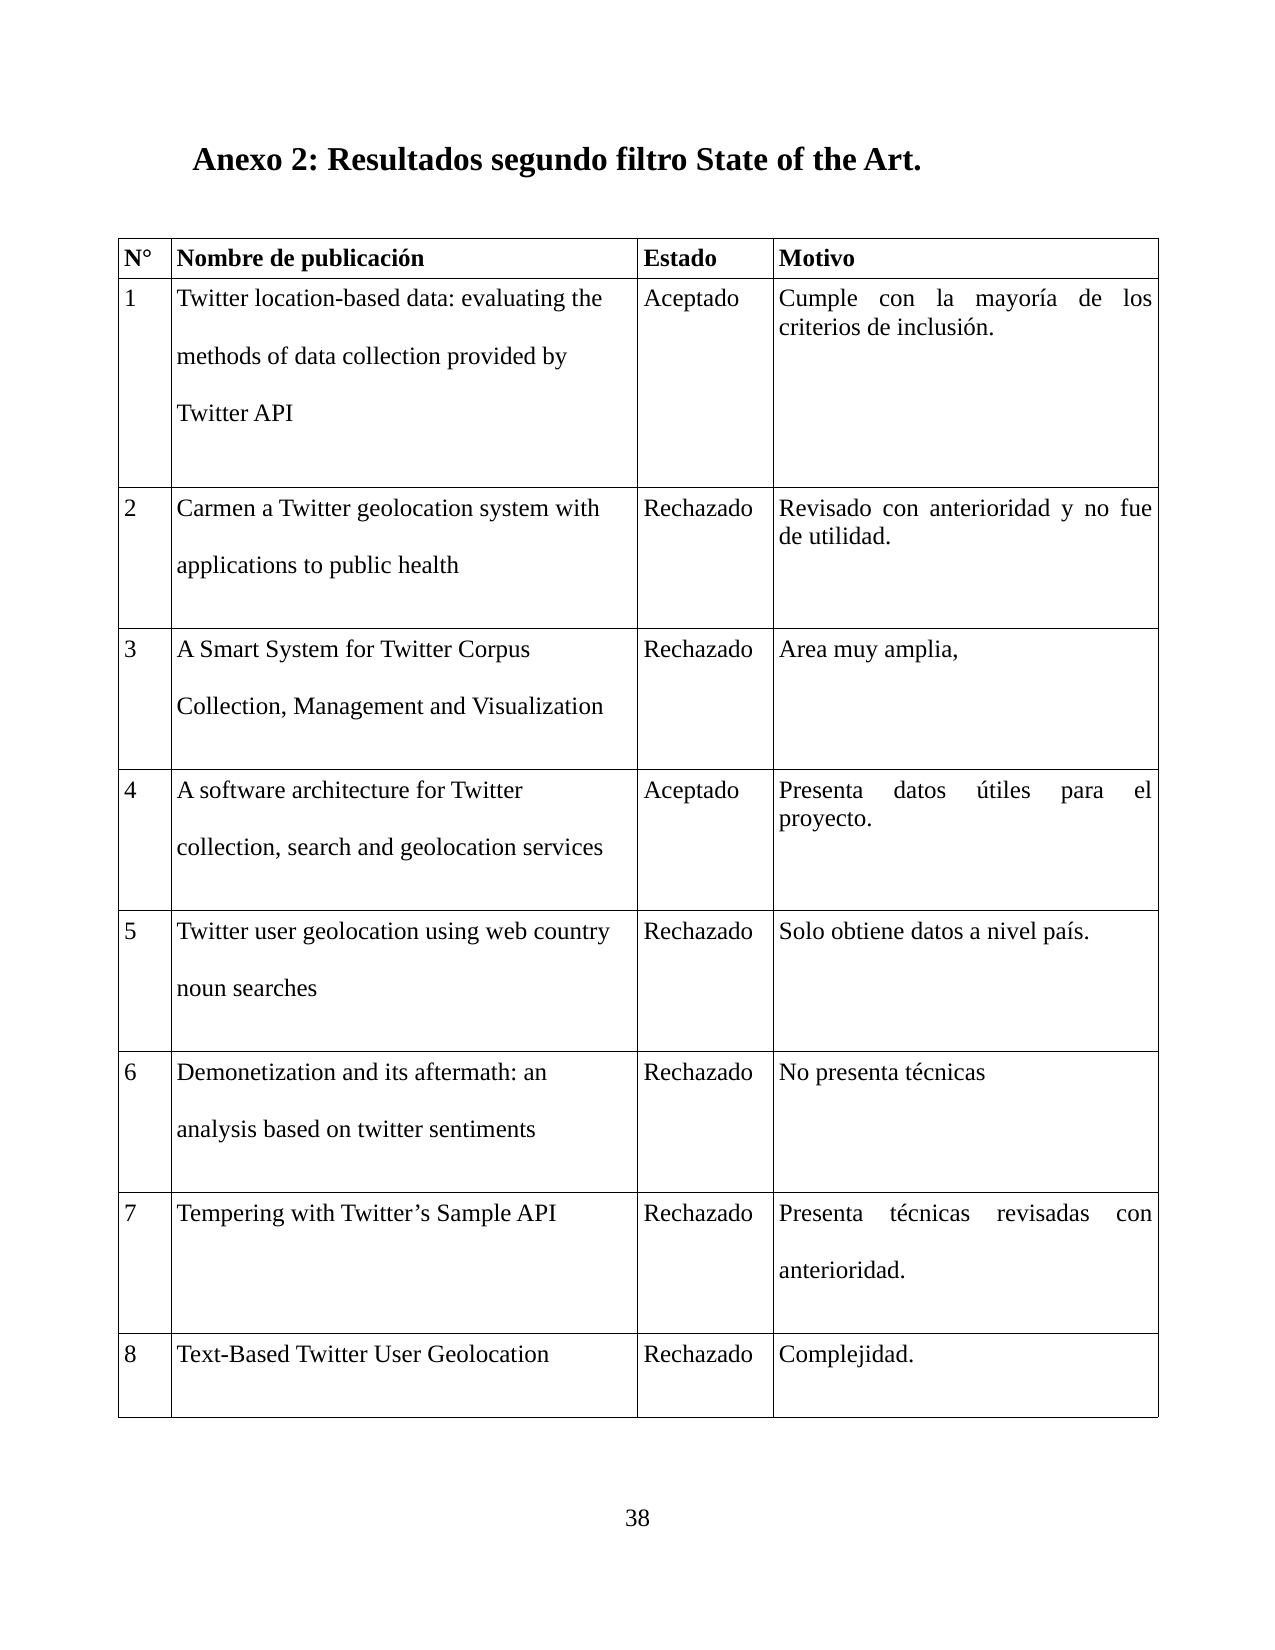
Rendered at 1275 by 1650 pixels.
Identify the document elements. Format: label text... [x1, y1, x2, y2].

table_cell Presenta técnicas revisadas con anterioridad. [774, 1193, 1158, 1333]
table_cell A software architecture for Twitter collection, search and geolocation services [172, 770, 637, 910]
table_cell Carmen a Twitter geolocation system with applications to public health [172, 488, 637, 628]
table_cell Demonetization and its aftermath: an analysis based on twitter sentiments [172, 1052, 637, 1192]
table_header N° [119, 239, 171, 278]
table_cell Twitter location-based data: evaluating the methods of data collection provided by Twitter API [172, 279, 637, 487]
table_cell 3 [119, 629, 171, 769]
table_cell Aceptado [638, 770, 773, 910]
table_cell Complejidad. [774, 1334, 1158, 1417]
table_cell Rechazado [638, 911, 773, 1051]
table_header Motivo [774, 239, 1158, 278]
table_cell A Smart System for Twitter Corpus Collection, Management and Visualization [172, 629, 637, 769]
table_cell Presenta datos útiles para el proyecto. [774, 770, 1158, 910]
table_cell Rechazado [638, 629, 773, 769]
table_cell Rechazado [638, 1193, 773, 1333]
table_cell 4 [119, 770, 171, 910]
table_cell Rechazado [638, 1052, 773, 1192]
table_cell 7 [119, 1193, 171, 1333]
table_cell 5 [119, 911, 171, 1051]
table_cell Area muy amplia, [774, 629, 1158, 769]
table_header Nombre de publicación [172, 239, 637, 278]
table_cell 2 [119, 488, 171, 628]
table_header Estado [638, 239, 773, 278]
table_cell 8 [119, 1334, 171, 1417]
table_cell Rechazado [638, 488, 773, 628]
table_cell Text-Based Twitter User Geolocation [172, 1334, 637, 1417]
subtitle Anexo 2: Resultados segundo filtro State of the Art. [118, 139, 1157, 177]
table_cell Tempering with Twitter’s Sample API [172, 1193, 637, 1333]
table_cell Aceptado [638, 279, 773, 487]
table_cell Twitter user geolocation using web country noun searches [172, 911, 637, 1051]
table_cell Revisado con anterioridad y no fue de utilidad. [774, 488, 1158, 628]
table_cell Solo obtiene datos a nivel país. [774, 911, 1158, 1051]
table_cell 6 [119, 1052, 171, 1192]
table_cell Cumple con la mayoría de los criterios de inclusión. [774, 279, 1158, 487]
table_cell Rechazado [638, 1334, 773, 1417]
table_cell No presenta técnicas [774, 1052, 1158, 1192]
table_cell 1 [119, 279, 171, 487]
